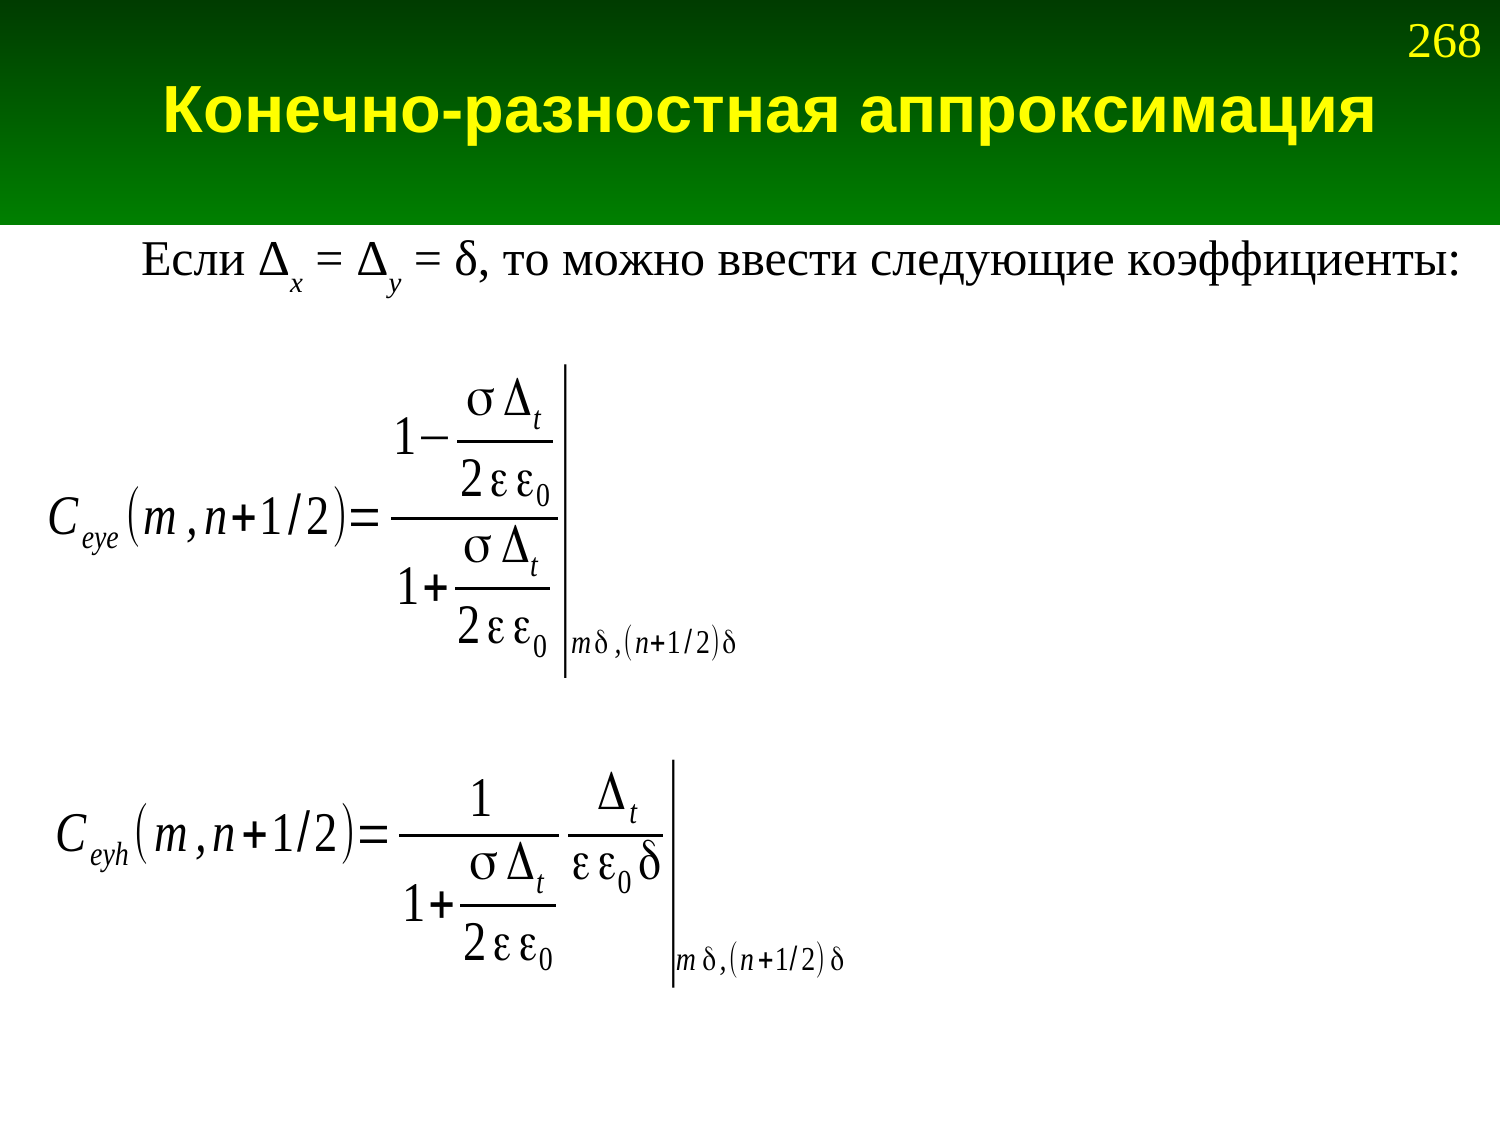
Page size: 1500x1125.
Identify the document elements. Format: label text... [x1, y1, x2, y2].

chart [43, 756, 855, 991]
chart [35, 359, 749, 680]
text_box Если Δx = Δy = δ, то можно ввести следующие коэффициенты: [126, 218, 1477, 306]
title Конечно-разностная аппроксимация [100, 7, 1441, 204]
